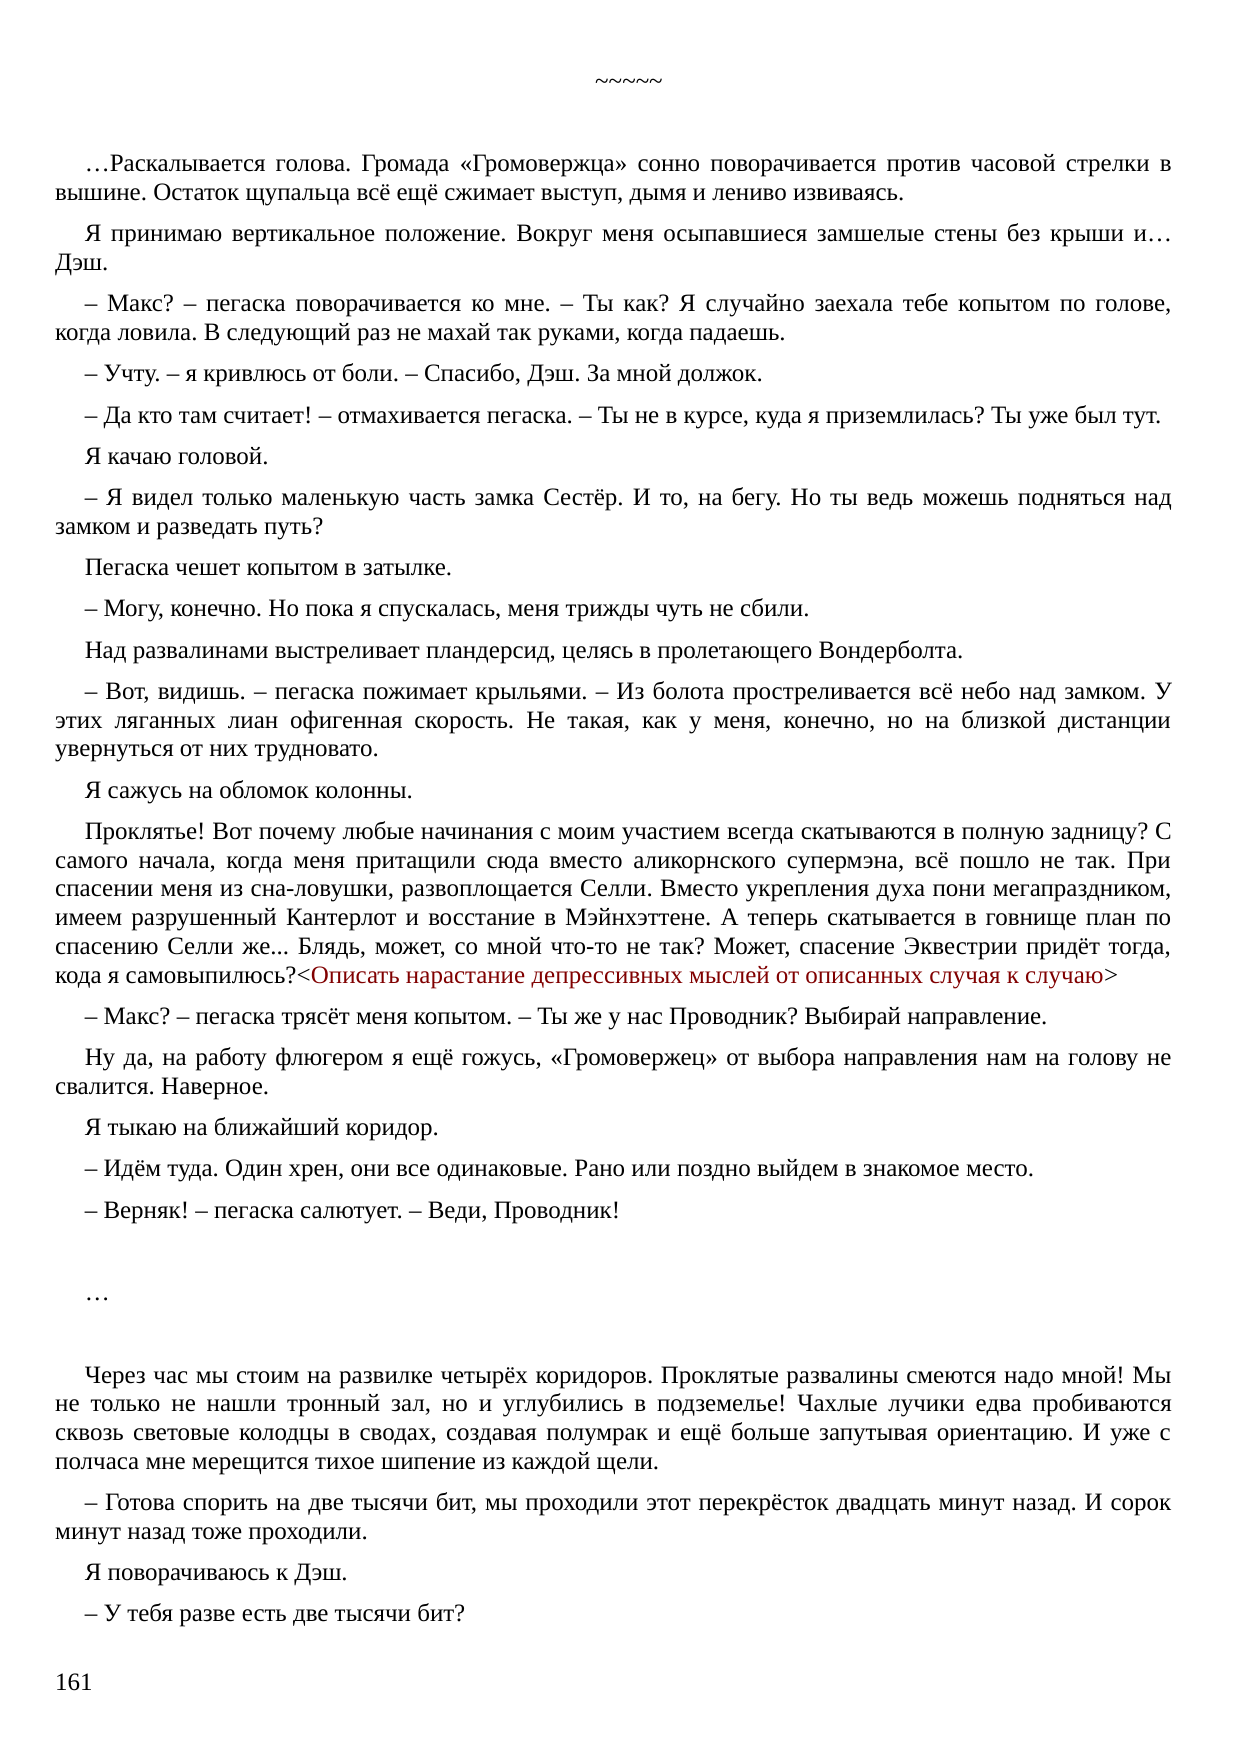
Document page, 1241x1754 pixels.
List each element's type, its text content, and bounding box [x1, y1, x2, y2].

text – Готова спорить на две тысячи бит, мы проходили этот перекрёсток двадцать минут назад. И сорок минут назад тоже проходили. [55, 1487, 1173, 1545]
text – Вот, видишь. – пегаска пожимает крыльями. – Из болота простреливается всё небо над замком. У этих ляганных лиан офигенная скорость. Не такая, как у меня, конечно, но на близкой дистанции увернуться от них трудновато. [55, 676, 1173, 762]
text – Учту. – я кривлюсь от боли. – Спасибо, Дэш. За мной должок. [55, 358, 1173, 387]
text – Да кто там считает! – отмахивается пегаска. – Ты не в курсе, куда я приземлилась? Ты уже был тут. [55, 400, 1173, 428]
text – Макс? – пегаска трясёт меня копытом. – Ты же у нас Проводник? Выбирай направление. [55, 1001, 1173, 1030]
text …Раскалывается голова. Громада «Громовержца» сонно поворачивается против часовой стрелки в вышине. Остаток щупальца всё ещё сжимает выступ, дымя и лениво извиваясь. [55, 148, 1173, 206]
text – Идём туда. Один хрен, они все одинаковые. Рано или поздно выйдем в знакомое место. [55, 1153, 1173, 1182]
text – Я видел только маленькую часть замка Сестёр. И то, на бегу. Но ты ведь можешь подняться над замком и разведать путь? [55, 482, 1173, 540]
text Я качаю головой. [55, 441, 1173, 470]
text Проклятье! Вот почему любые начинания с моим участием всегда скатываются в полную задницу? С самого начала, когда меня притащили сюда вместо аликорнского супермэна, всё пошло не так. При спасении меня из сна-ловушки, развоплощается Селли. Вместо укрепления духа пони мегапраздником, имеем разрушенный Кантерлот и восстание в Мэйнхэттене. А теперь скатывается в говнище план по спасению Селли же... Блядь, может, со мной что-то не так? Может, спасение Эквестрии придёт тогда, кода я самовыпилюсь?<Описать нарастание депрессивных мыслей от описанных случая к случаю> [55, 816, 1173, 988]
text Ну да, на работу флюгером я ещё гожусь, «Громовержец» от выбора направления нам на голову не свалится. Наверное. [55, 1042, 1173, 1100]
text Над развалинами выстреливает пландерсид, целясь в пролетающего Вондерболта. [55, 635, 1173, 663]
text … [55, 1277, 1173, 1306]
text ~~~~~ [55, 66, 1173, 95]
text – Верняк! – пегаска салютует. – Веди, Проводник! [55, 1195, 1173, 1223]
text – Макс? – пегаска поворачивается ко мне. – Ты как? Я случайно заехала тебе копытом по голове, когда ловила. В следующий раз не махай так руками, когда падаешь. [55, 288, 1173, 346]
text Пегаска чешет копытом в затылке. [55, 552, 1173, 581]
text Я принимаю вертикальное положение. Вокруг меня осыпавшиеся замшелые стены без крыши и… Дэш. [55, 218, 1173, 276]
text – Могу, конечно. Но пока я спускалась, меня трижды чуть не сбили. [55, 593, 1173, 622]
text Я сажусь на обломок колонны. [55, 775, 1173, 803]
text Через час мы стоим на развилке четырёх коридоров. Проклятые развалины смеются надо мной! Мы не только не нашли тронный зал, но и углубились в подземелье! Чахлые лучики едва пробиваются сквозь световые колодцы в сводах, создавая полумрак и ещё больше запутывая ориентацию. И уже с полчаса мне мерещится тихое шипение из каждой щели. [55, 1360, 1173, 1475]
text Я поворачиваюсь к Дэш. [55, 1557, 1173, 1586]
text – У тебя разве есть две тысячи бит? [55, 1598, 1173, 1627]
text Я тыкаю на ближайший коридор. [55, 1112, 1173, 1141]
